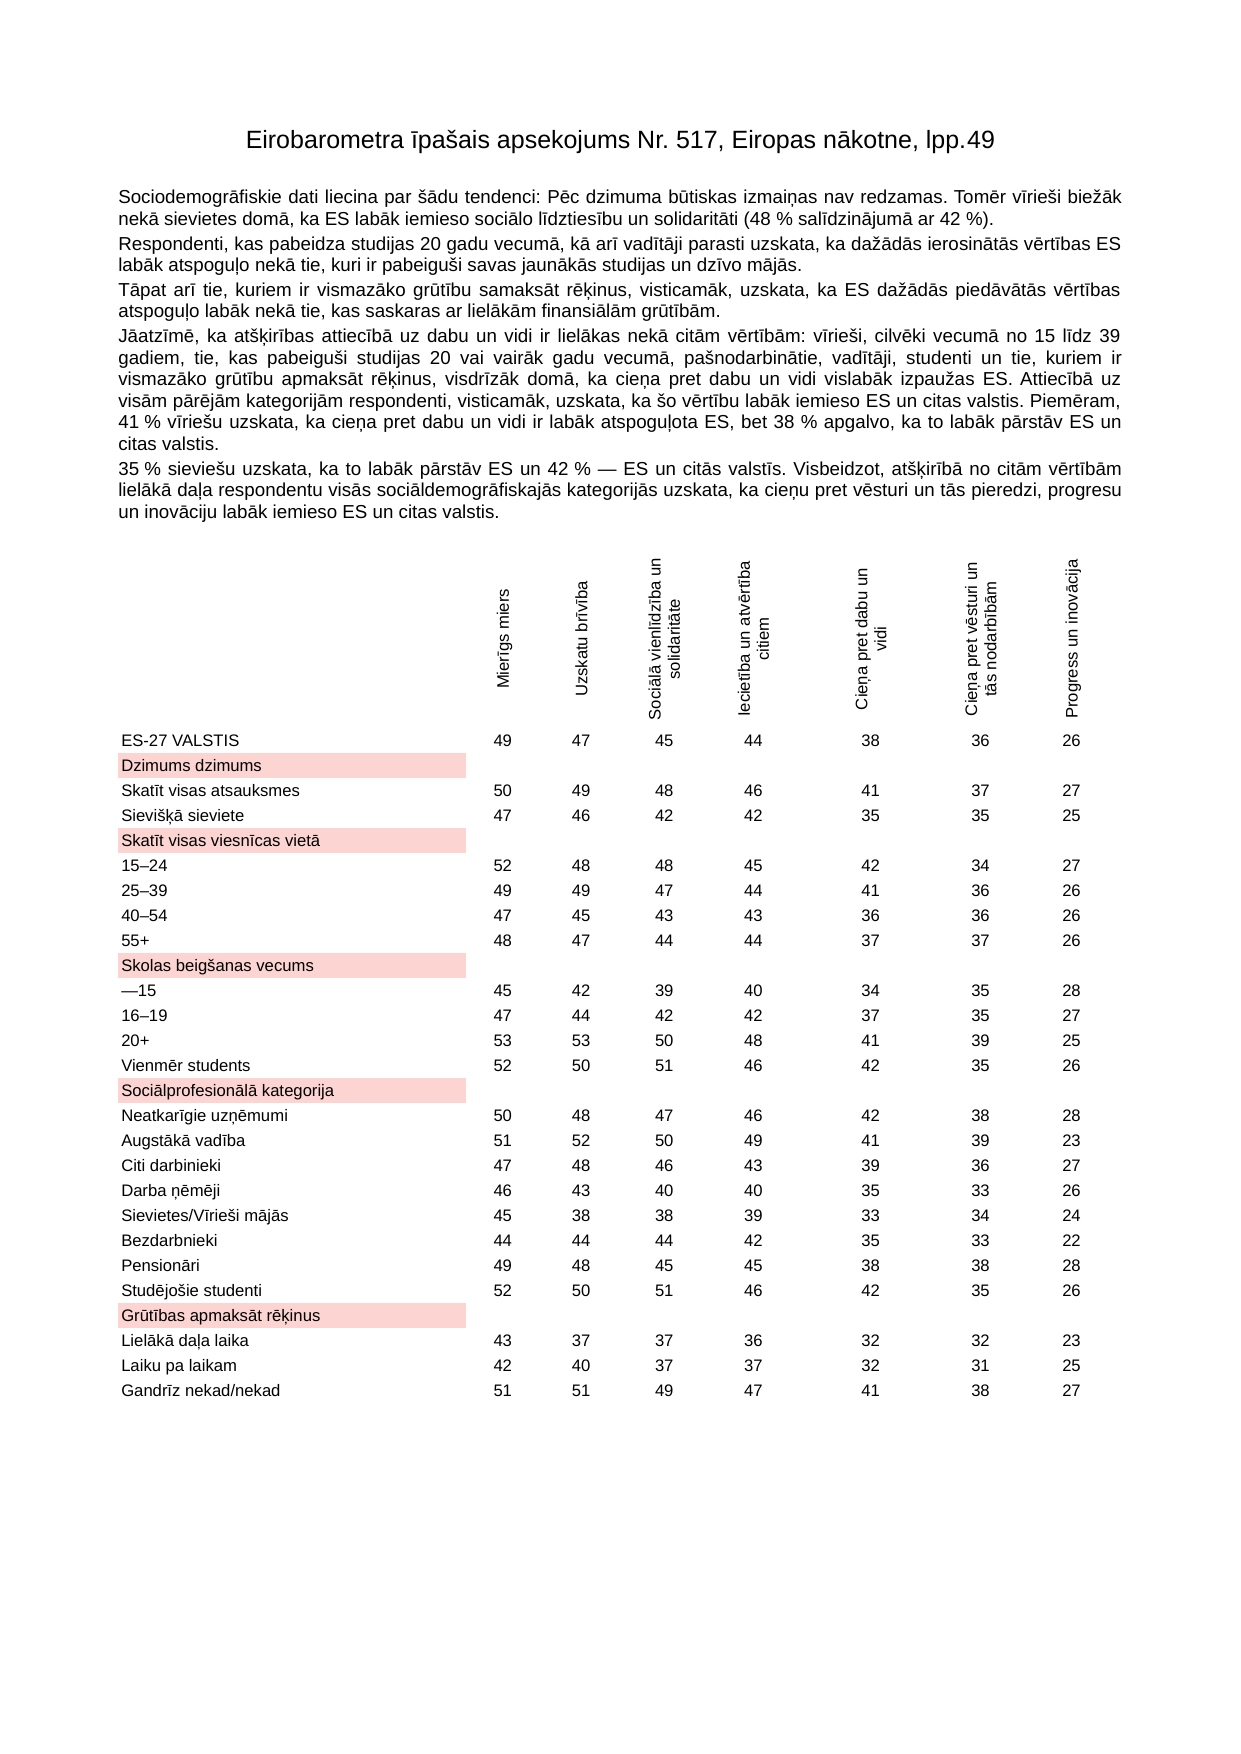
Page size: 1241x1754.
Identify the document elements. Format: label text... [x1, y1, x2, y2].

table_cell 28 [1020, 978, 1122, 1003]
table_cell 44 [540, 1003, 622, 1028]
table_cell Citi darbinieki [118, 1153, 466, 1178]
table_cell 37 [940, 928, 1020, 953]
table_cell [801, 953, 940, 978]
table_cell 36 [801, 903, 940, 928]
table_cell 49 [622, 1378, 706, 1403]
table_cell 35 [940, 1278, 1020, 1303]
table_cell Neatkarīgie uzņēmumi [118, 1103, 466, 1128]
table_cell [540, 953, 622, 978]
table_header Mierīgs miers [466, 550, 539, 728]
table_cell 39 [801, 1153, 940, 1178]
table_cell 52 [466, 853, 539, 878]
table_cell 51 [622, 1278, 706, 1303]
table_cell 49 [466, 878, 539, 903]
table_cell 47 [466, 1153, 539, 1178]
table_cell 43 [540, 1178, 622, 1203]
table_cell 36 [940, 878, 1020, 903]
table_cell [801, 828, 940, 853]
table_cell ES-27 VALSTIS [118, 728, 466, 753]
table_cell 37 [801, 928, 940, 953]
table_cell [466, 1078, 539, 1103]
table_cell 45 [540, 903, 622, 928]
table_cell 33 [940, 1228, 1020, 1253]
table_cell 49 [466, 1253, 539, 1278]
table_header Progress un inovācija [1020, 550, 1122, 728]
table_cell 50 [540, 1278, 622, 1303]
table_cell 39 [706, 1203, 801, 1228]
table_cell 25–39 [118, 878, 466, 903]
table_cell 36 [940, 728, 1020, 753]
table_cell Laiku pa laikam [118, 1353, 466, 1378]
table_cell [622, 828, 706, 853]
table_cell [940, 1303, 1020, 1328]
table_cell 32 [801, 1328, 940, 1353]
table_cell Sievišķā sieviete [118, 803, 466, 828]
table_cell 26 [1020, 1053, 1122, 1078]
table_cell [801, 753, 940, 778]
table_cell 42 [540, 978, 622, 1003]
table_header Cieņa pret dabu un vidi [801, 550, 940, 728]
table_cell 28 [1020, 1253, 1122, 1278]
table_cell 41 [801, 778, 940, 803]
table_cell 43 [622, 903, 706, 928]
table_cell 42 [801, 1053, 940, 1078]
table_cell [540, 1078, 622, 1103]
table_cell 35 [940, 1053, 1020, 1078]
table_cell 50 [622, 1028, 706, 1053]
table_cell 34 [940, 853, 1020, 878]
table_cell Lielākā daļa laika [118, 1328, 466, 1353]
table_cell 42 [801, 1278, 940, 1303]
table_cell 39 [940, 1128, 1020, 1153]
table_cell Darba ņēmēji [118, 1178, 466, 1203]
table_cell 26 [1020, 1278, 1122, 1303]
table_cell [940, 953, 1020, 978]
table_cell Vienmēr students [118, 1053, 466, 1078]
table_cell 38 [622, 1203, 706, 1228]
table_header Uzskatu brīvība [540, 550, 622, 728]
table_cell 40 [622, 1178, 706, 1203]
table_cell [622, 1078, 706, 1103]
table_cell Bezdarbnieki [118, 1228, 466, 1253]
table_cell 47 [466, 1003, 539, 1028]
table_cell 44 [622, 928, 706, 953]
table_cell 32 [940, 1328, 1020, 1353]
table_cell 47 [466, 803, 539, 828]
table_cell [706, 953, 801, 978]
table_cell 42 [622, 803, 706, 828]
table_cell 55+ [118, 928, 466, 953]
table_cell 39 [940, 1028, 1020, 1053]
table_cell [622, 753, 706, 778]
table_cell 38 [940, 1378, 1020, 1403]
table_cell 35 [801, 803, 940, 828]
table_cell 53 [466, 1028, 539, 1053]
table_cell 43 [706, 1153, 801, 1178]
table_cell 37 [540, 1328, 622, 1353]
text Respondenti, kas pabeidza studijas 20 gadu vecumā, kā arī vadītāji parasti uzskata, ka dažādās ierosinātās vērtības ES labāk atspoguļo nekā tie, kuri ir pabeiguši savas jaunākās studijas un dzīvo mājās. [118, 232, 1122, 276]
table_cell [706, 753, 801, 778]
text Tāpat arī tie, kuriem ir vismazāko grūtību samaksāt rēķinus, visticamāk, uzskata, ka ES dažādās piedāvātās vērtības atspoguļo labāk nekā tie, kas saskaras ar lielākām finansiālām grūtībām. [118, 279, 1122, 322]
table_cell 47 [622, 878, 706, 903]
table_cell 32 [801, 1353, 940, 1378]
table_cell Grūtības apmaksāt rēķinus [118, 1303, 466, 1328]
table_cell 49 [706, 1128, 801, 1153]
table_cell 41 [801, 878, 940, 903]
table_cell 40–54 [118, 903, 466, 928]
table_cell 47 [540, 728, 622, 753]
table_cell 50 [466, 1103, 539, 1128]
text Sociodemogrāfiskie dati liecina par šādu tendenci: Pēc dzimuma būtiskas izmaiņas nav redzamas. Tomēr vīrieši biežāk nekā sievietes domā, ka ES labāk iemieso sociālo līdztiesību un solidaritāti (48 % salīdzinājumā ar 42 %). [118, 186, 1122, 229]
table_cell 42 [706, 803, 801, 828]
table_cell 36 [940, 1153, 1020, 1178]
table_cell 38 [801, 728, 940, 753]
table_cell 26 [1020, 1178, 1122, 1203]
table_cell 48 [706, 1028, 801, 1053]
table_cell 45 [706, 1253, 801, 1278]
table_cell 47 [466, 903, 539, 928]
text Jāatzīmē, ka atšķirības attiecībā uz dabu un vidi ir lielākas nekā citām vērtībām: vīrieši, cilvēki vecumā no 15 līdz 39 gadiem, tie, kas pabeiguši studijas 20 vai vairāk gadu vecumā, pašnodarbinātie, vadītāji, studenti un tie, kuriem ir vismazāko grūtību apmaksāt rēķinus, visdrīzāk domā, ka cieņa pret dabu un vidi vislabāk izpaužas ES. Attiecībā uz visām pārējām kategorijām respondenti, visticamāk, uzskata, ka šo vērtību labāk iemieso ES un citas valstis. Piemēram, 41 % vīriešu uzskata, ka cieņa pret dabu un vidi ir labāk atspoguļota ES, bet 38 % apgalvo, ka to labāk pārstāv ES un citas valstis. [118, 325, 1122, 454]
table_cell 44 [706, 728, 801, 753]
table_cell 38 [940, 1253, 1020, 1278]
table_cell [540, 1303, 622, 1328]
table_cell 49 [466, 728, 539, 753]
table_cell 23 [1020, 1328, 1122, 1353]
table_cell —15 [118, 978, 466, 1003]
table_cell Dzimums dzimums [118, 753, 466, 778]
table_cell 42 [622, 1003, 706, 1028]
table_cell [706, 1303, 801, 1328]
table_cell [801, 1303, 940, 1328]
table_cell Skatīt visas viesnīcas vietā [118, 828, 466, 853]
table_cell 43 [706, 903, 801, 928]
table_cell 35 [801, 1178, 940, 1203]
table_cell 51 [622, 1053, 706, 1078]
table_cell 33 [801, 1203, 940, 1228]
table_cell 47 [540, 928, 622, 953]
table_cell Gandrīz nekad/nekad [118, 1378, 466, 1403]
table_cell 26 [1020, 878, 1122, 903]
table_cell [466, 1303, 539, 1328]
table_cell 36 [706, 1328, 801, 1353]
table_cell [706, 1078, 801, 1103]
table_cell [466, 828, 539, 853]
table_cell 48 [540, 853, 622, 878]
table_cell 37 [801, 1003, 940, 1028]
table_header Iecietība un atvērtība citiem [706, 550, 801, 728]
table_cell [1020, 753, 1122, 778]
table_cell 51 [540, 1378, 622, 1403]
table_cell [940, 828, 1020, 853]
table_cell 43 [466, 1328, 539, 1353]
table_cell 45 [622, 728, 706, 753]
table_cell 48 [466, 928, 539, 953]
table_cell [540, 828, 622, 853]
table_cell 46 [706, 1103, 801, 1128]
table_cell 37 [622, 1353, 706, 1378]
table_cell 46 [622, 1153, 706, 1178]
table_cell 27 [1020, 778, 1122, 803]
table_cell 25 [1020, 1353, 1122, 1378]
table_cell 48 [540, 1103, 622, 1128]
table_cell 44 [622, 1228, 706, 1253]
table_cell 42 [706, 1003, 801, 1028]
table_cell 42 [466, 1353, 539, 1378]
table_cell 26 [1020, 928, 1122, 953]
table_cell 37 [706, 1353, 801, 1378]
table_cell 20+ [118, 1028, 466, 1053]
table_cell 47 [622, 1103, 706, 1128]
table_cell 24 [1020, 1203, 1122, 1228]
table_cell 46 [706, 778, 801, 803]
table_cell 48 [622, 853, 706, 878]
table_cell 35 [940, 1003, 1020, 1028]
table_cell 26 [1020, 728, 1122, 753]
table_cell 25 [1020, 1028, 1122, 1053]
table_cell 40 [706, 978, 801, 1003]
table_cell [1020, 828, 1122, 853]
table_cell 38 [801, 1253, 940, 1278]
table_cell Studējošie studenti [118, 1278, 466, 1303]
table_cell 31 [940, 1353, 1020, 1378]
table_cell 35 [940, 803, 1020, 828]
table_cell 46 [466, 1178, 539, 1203]
table_cell 42 [801, 853, 940, 878]
table_cell 45 [706, 853, 801, 878]
table_header Cieņa pret vēsturi un tās nodarbībām [940, 550, 1020, 728]
table_cell 41 [801, 1128, 940, 1153]
table_cell 44 [706, 928, 801, 953]
table_cell [466, 953, 539, 978]
table_cell 37 [622, 1328, 706, 1353]
table_cell 47 [706, 1378, 801, 1403]
table_cell Skatīt visas atsauksmes [118, 778, 466, 803]
table_cell 38 [540, 1203, 622, 1228]
table_cell 46 [540, 803, 622, 828]
table_cell 49 [540, 878, 622, 903]
table_cell 50 [622, 1128, 706, 1153]
table_header [118, 550, 466, 728]
table_cell 52 [540, 1128, 622, 1153]
table_cell 27 [1020, 1153, 1122, 1178]
table_cell [1020, 953, 1122, 978]
table_cell 40 [540, 1353, 622, 1378]
table_cell [940, 753, 1020, 778]
table_cell 38 [940, 1103, 1020, 1128]
table_header Sociālā vienlīdzība un solidaritāte [622, 550, 706, 728]
table_cell 45 [466, 1203, 539, 1228]
table_cell 52 [466, 1053, 539, 1078]
table_cell 27 [1020, 1003, 1122, 1028]
table_cell 51 [466, 1378, 539, 1403]
table_cell 50 [466, 778, 539, 803]
table_cell 37 [940, 778, 1020, 803]
table_cell 33 [940, 1178, 1020, 1203]
table_cell 26 [1020, 903, 1122, 928]
table_cell 27 [1020, 853, 1122, 878]
table_cell [801, 1078, 940, 1103]
table_cell 41 [801, 1028, 940, 1053]
table_cell 50 [540, 1053, 622, 1078]
table_cell 23 [1020, 1128, 1122, 1153]
table_cell Augstākā vadība [118, 1128, 466, 1153]
table_cell 46 [706, 1053, 801, 1078]
table_cell 48 [540, 1153, 622, 1178]
table_cell 45 [622, 1253, 706, 1278]
table_cell [1020, 1078, 1122, 1103]
table_cell 16–19 [118, 1003, 466, 1028]
table_cell 42 [706, 1228, 801, 1253]
table_cell 40 [706, 1178, 801, 1203]
table_cell 48 [622, 778, 706, 803]
table_cell [622, 1303, 706, 1328]
table_cell [1020, 1303, 1122, 1328]
table_cell Sociālprofesionālā kategorija [118, 1078, 466, 1103]
table_cell 25 [1020, 803, 1122, 828]
table_cell [706, 828, 801, 853]
table_cell Sievietes/Vīrieši mājās [118, 1203, 466, 1228]
table_cell 27 [1020, 1378, 1122, 1403]
table_cell 48 [540, 1253, 622, 1278]
table_cell [940, 1078, 1020, 1103]
table_cell 22 [1020, 1228, 1122, 1253]
table_cell 42 [801, 1103, 940, 1128]
table_cell 49 [540, 778, 622, 803]
table_cell Pensionāri [118, 1253, 466, 1278]
table_cell 28 [1020, 1103, 1122, 1128]
table_cell [466, 753, 539, 778]
table_cell Skolas beigšanas vecums [118, 953, 466, 978]
table_cell 44 [540, 1228, 622, 1253]
table_cell 34 [940, 1203, 1020, 1228]
table_cell 51 [466, 1128, 539, 1153]
table_cell 35 [940, 978, 1020, 1003]
table_cell 52 [466, 1278, 539, 1303]
table_cell 41 [801, 1378, 940, 1403]
table_cell 45 [466, 978, 539, 1003]
table_cell 53 [540, 1028, 622, 1053]
table_cell 39 [622, 978, 706, 1003]
text 35 % sieviešu uzskata, ka to labāk pārstāv ES un 42 % — ES un citās valstīs. Visbeidzot, atšķirībā no citām vērtībām lielākā daļa respondentu visās sociāldemogrāfiskajās kategorijās uzskata, ka cieņu pret vēsturi un tās pieredzi, progresu un inovāciju labāk iemieso ES un citas valstis. [118, 458, 1122, 522]
table_cell 46 [706, 1278, 801, 1303]
table_cell 44 [706, 878, 801, 903]
table_cell 34 [801, 978, 940, 1003]
table_cell [540, 753, 622, 778]
table_cell [622, 953, 706, 978]
table_cell 15–24 [118, 853, 466, 878]
table_cell 44 [466, 1228, 539, 1253]
table_cell 35 [801, 1228, 940, 1253]
table_cell 36 [940, 903, 1020, 928]
